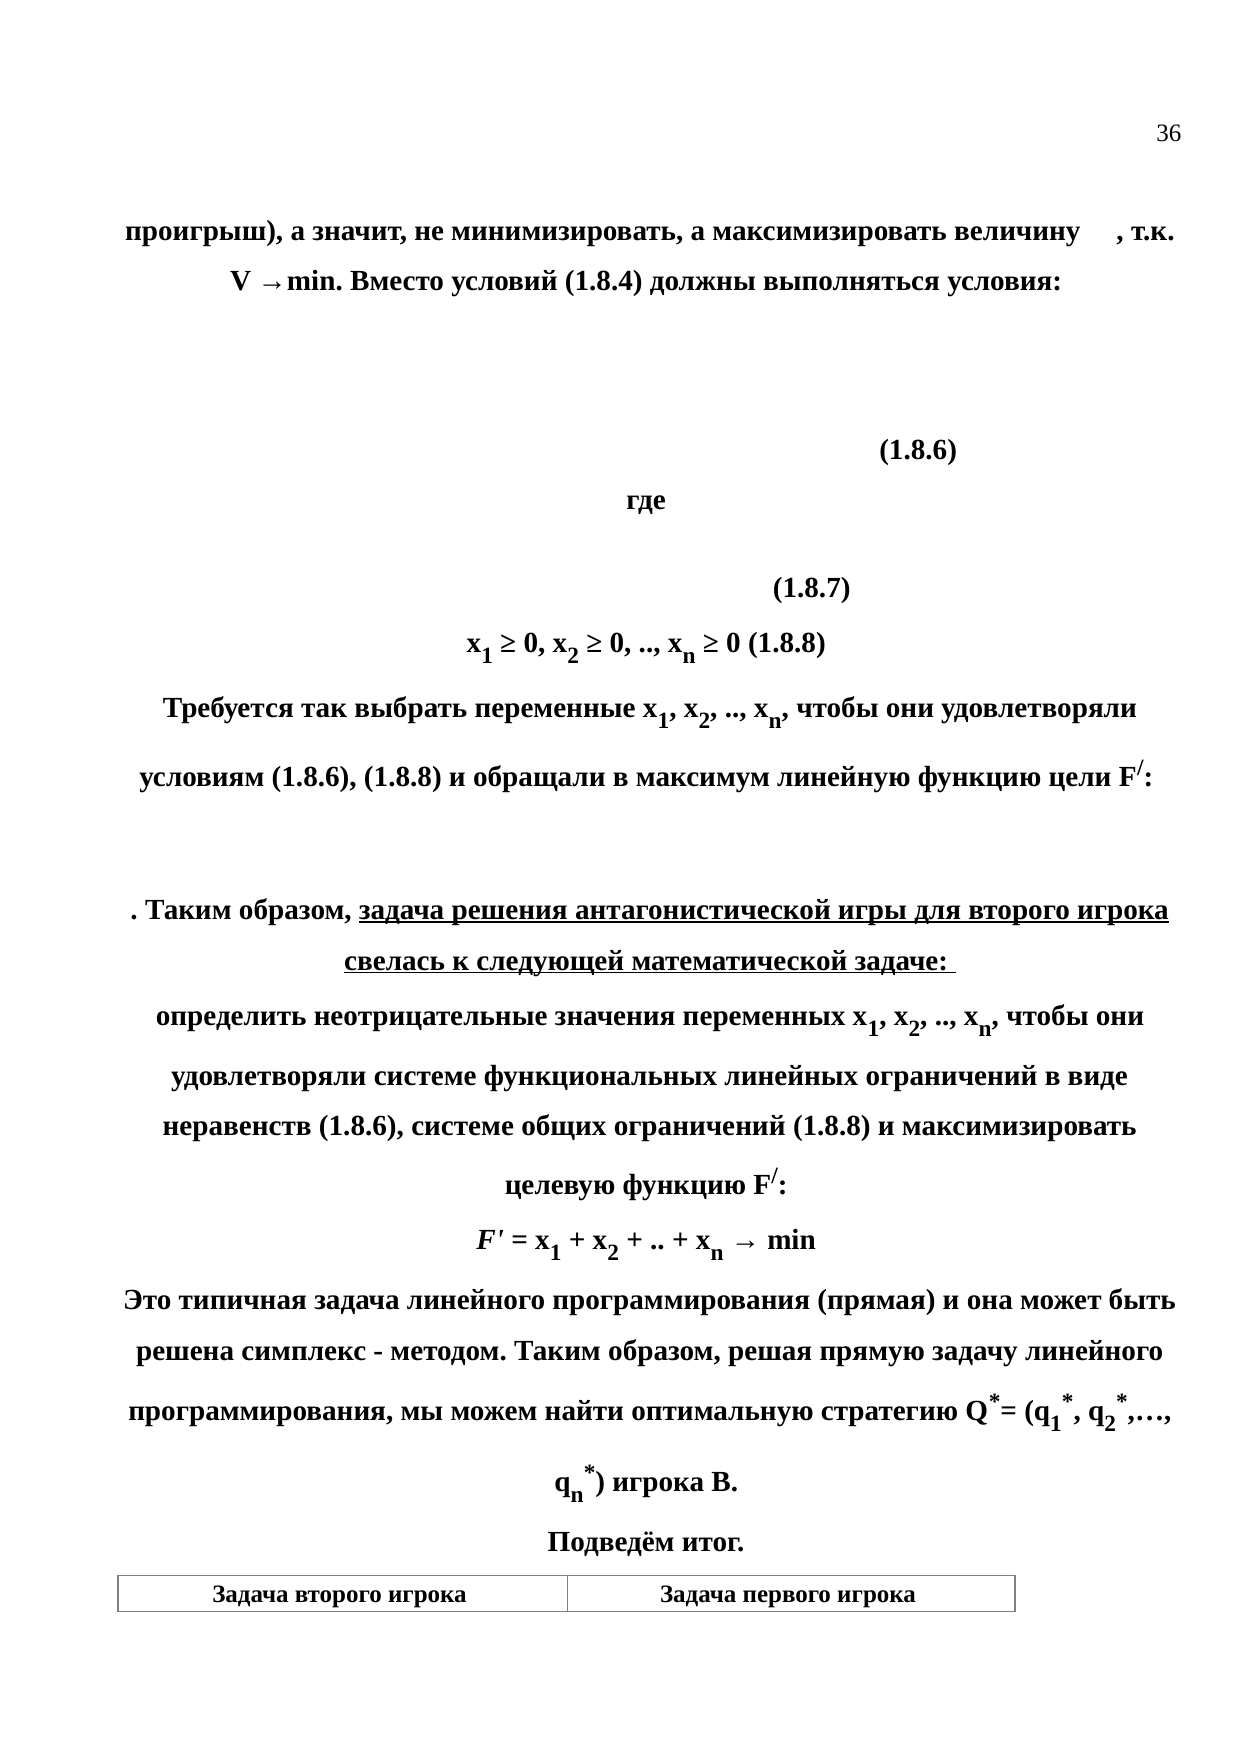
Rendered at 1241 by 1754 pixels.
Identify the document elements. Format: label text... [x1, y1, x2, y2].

list проигрыш), а значит, не минимизировать, а максимизировать величину , т.к. V →min. Вместо условий (1.8.4) должны выполняться условия: (1.8.6) где (1.8.7) x1 ≥ 0, x2 ≥ 0, .., xn ≥ 0 (1.8.8) Требуется так выбрать переменные x1, x2, .., xn, чтобы они удовлетворяли условиям (1.8.6), (1.8.8) и обращали в максимум линейную функцию цели F/: . Таким образом, задача решения антагонистической игры для второго игрока свелась к следующей математической задаче: определить неотрицательные значения переменных x1, x2, .., xn, чтобы они удовлетворяли системе функциональных линейных ограничений в виде неравенств (1.8.6), системе общих ограничений (1.8.8) и максимизировать целевую функцию F/: F' = x1 + x2 + .. + xn → min Это типичная задача линейного программирования (прямая) и она может быть решена симплекс - методом. Таким образом, решая прямую задачу линейного программирования, мы можем найти оптимальную стратегию Q*= (q1*, q2*,…, qn*) игрока B. Подведём итог. [114, 177, 1181, 1558]
table_header Задача второго игрока [119, 1576, 567, 1611]
table_header Задача первого игрока [568, 1576, 1014, 1611]
